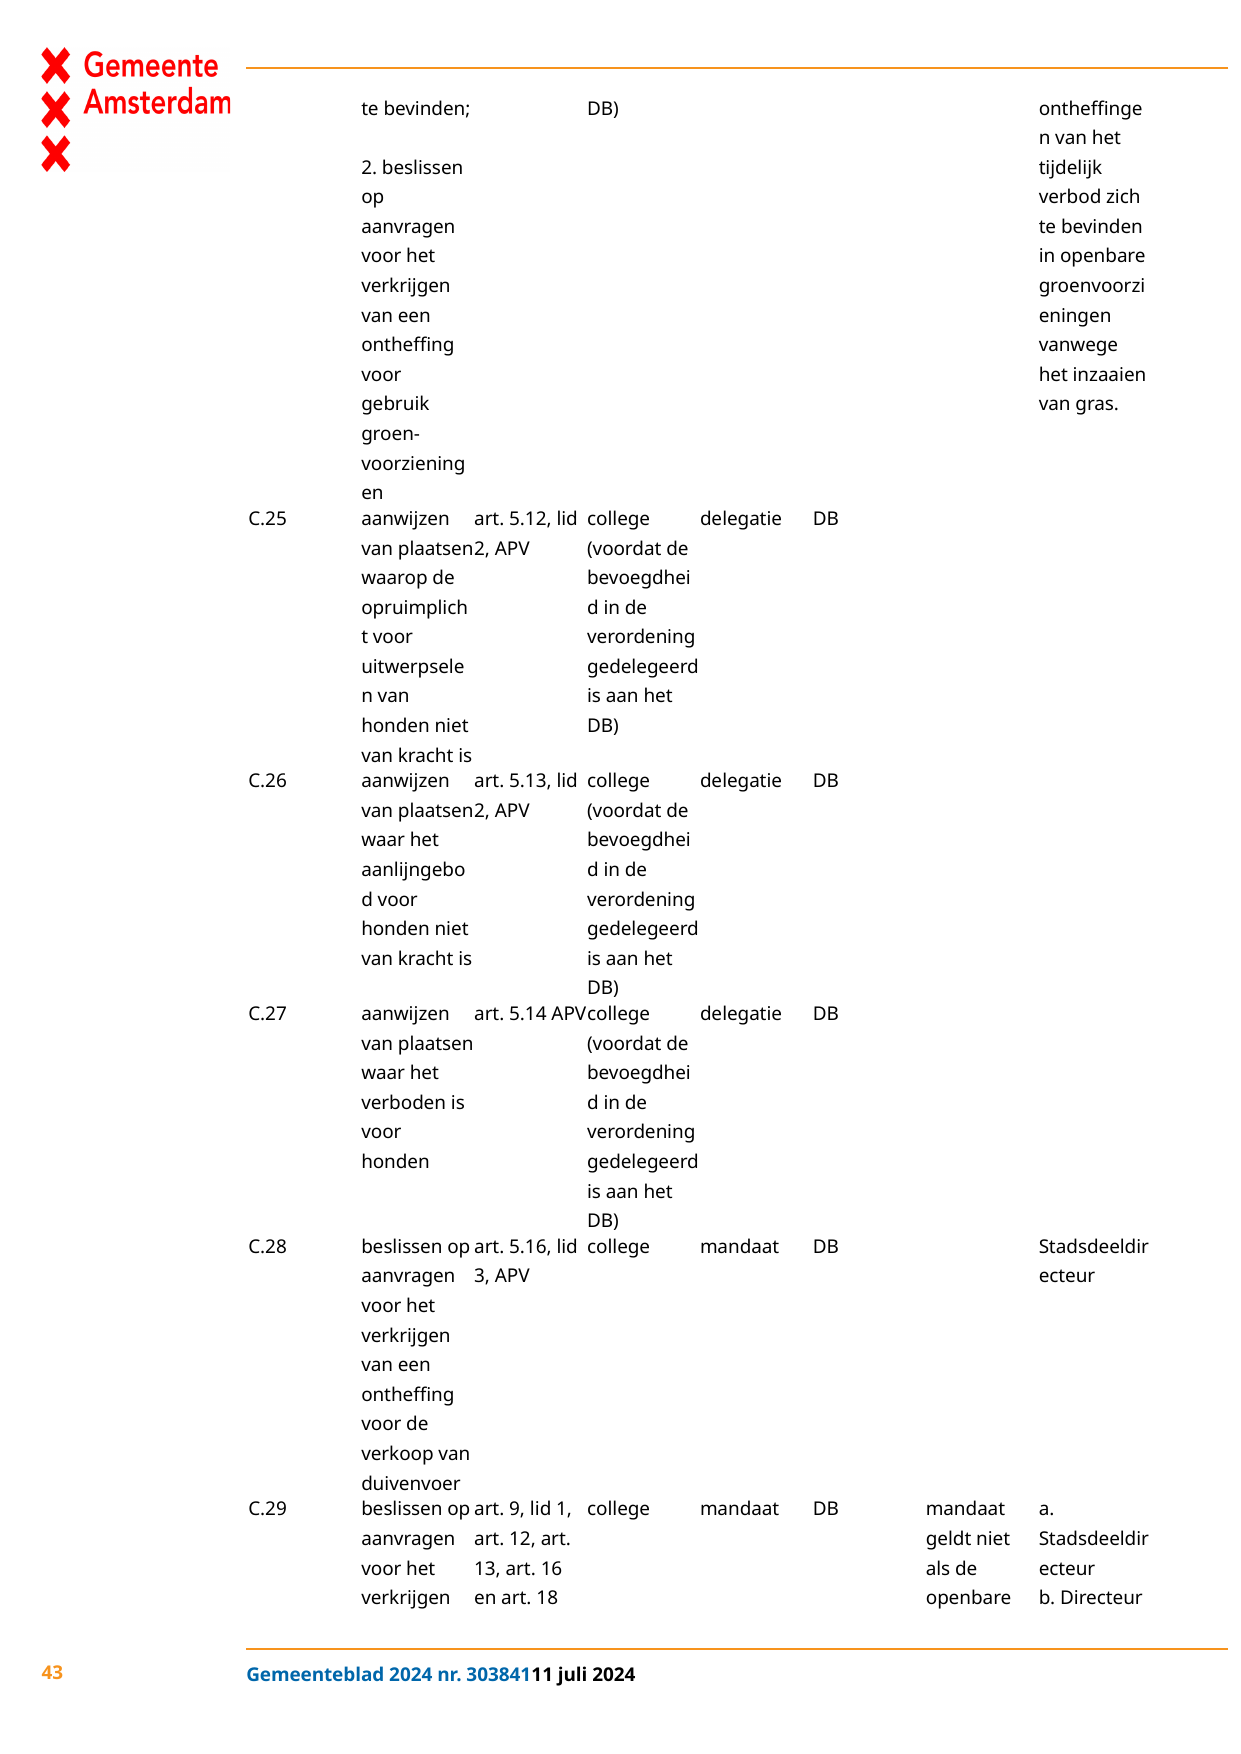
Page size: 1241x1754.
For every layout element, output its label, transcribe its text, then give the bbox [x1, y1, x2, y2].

table_cell beslissen op aanvragen voor het verkrijgen [361, 1496, 474, 1610]
table_cell art. 5.13, lid 2, APV [474, 768, 587, 1000]
table_cell aanwijzen van plaatsen waar het aanlijngebod voor honden niet van kracht is [361, 768, 474, 1000]
table_cell DB [813, 1000, 926, 1233]
table_cell beslissen op aanvragen voor het verkrijgen van een ontheffing voor de verkoop van duivenvoer [361, 1233, 474, 1496]
table_cell a. Stadsdeeldirecteur b. Directeur [1039, 1496, 1152, 1610]
table_cell DB [813, 1496, 926, 1610]
table_cell delegatie [700, 505, 813, 767]
table_cell mandaat [700, 1233, 813, 1496]
table_cell art. 5.14 APV [474, 1000, 587, 1233]
table_cell [813, 95, 926, 505]
table_cell [926, 1000, 1038, 1233]
table_cell [1039, 505, 1152, 767]
table_cell C.29 [248, 1496, 361, 1610]
table_cell C.28 [248, 1233, 361, 1496]
table_cell C.25 [248, 505, 361, 767]
table_cell delegatie [700, 768, 813, 1000]
table_cell [700, 95, 813, 505]
table_cell DB [813, 505, 926, 767]
table_cell DB) [587, 95, 700, 505]
table_cell [248, 95, 361, 505]
table_cell delegatie [700, 1000, 813, 1233]
table_cell C.26 [248, 768, 361, 1000]
table_cell mandaat [700, 1496, 813, 1610]
table_cell DB [813, 1233, 926, 1496]
table_cell [926, 1233, 1038, 1496]
table_cell [1039, 1000, 1152, 1233]
table_cell [474, 95, 587, 505]
table_cell aanwijzen van plaatsen waar het verboden is voor honden [361, 1000, 474, 1233]
table_cell college [587, 1496, 700, 1610]
table_cell college (voordat de bevoegdheid in de verordening gedelegeerd is aan het DB) [587, 1000, 700, 1233]
table_cell aanwijzen van plaatsen waarop de opruimplicht voor uitwerpselen van honden niet van kracht is [361, 505, 474, 767]
table_cell mandaat geldt niet als de openbare [926, 1496, 1038, 1610]
table_cell te bevinden; 2. beslissen op aanvragen voor het verkrijgen van een ontheffing voor gebruik groen-voorzieningen [361, 95, 474, 505]
table_cell [1039, 768, 1152, 1000]
table_cell Stadsdeeldirecteur [1039, 1233, 1152, 1496]
table_cell art. 5.16, lid 3, APV [474, 1233, 587, 1496]
table_cell college (voordat de bevoegdheid in de verordening gedelegeerd is aan het DB) [587, 768, 700, 1000]
table_cell art. 5.12, lid 2, APV [474, 505, 587, 767]
table_cell [926, 768, 1038, 1000]
table_cell [926, 505, 1038, 767]
table_cell ontheffingen van het tijdelijk verbod zich te bevinden in openbare groenvoorzieningen vanwege het inzaaien van gras. [1039, 95, 1152, 505]
picture [41, 47, 231, 172]
table_cell college [587, 1233, 700, 1496]
table_cell [926, 95, 1038, 505]
table_cell art. 9, lid 1, art. 12, art. 13, art. 16 en art. 18 [474, 1496, 587, 1610]
table_cell college (voordat de bevoegdheid in de verordening gedelegeerd is aan het DB) [587, 505, 700, 767]
table_cell C.27 [248, 1000, 361, 1233]
table_cell DB [813, 768, 926, 1000]
